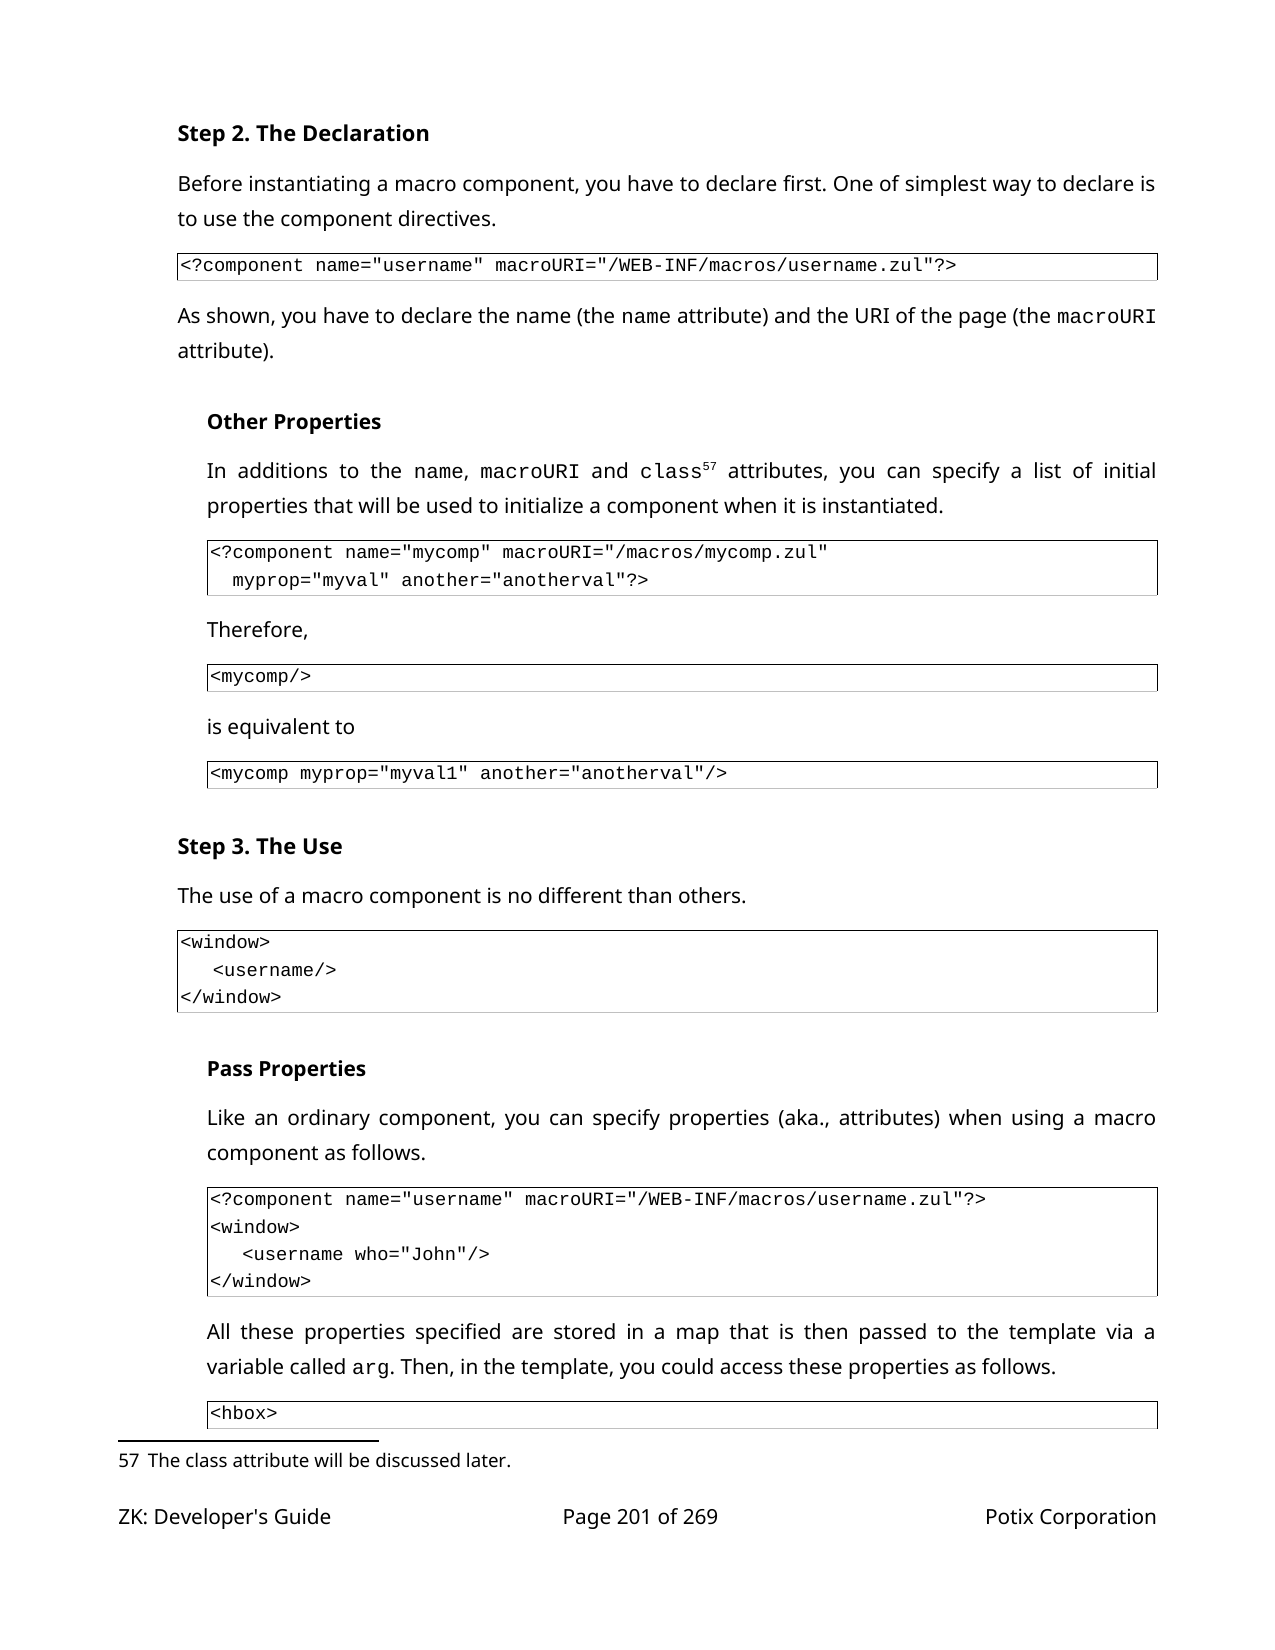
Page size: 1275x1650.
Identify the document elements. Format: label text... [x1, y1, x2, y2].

text All these properties specified are stored in a map that is then passed to the template via a variable called arg. Then, in the template, you could access these properties as follows. [207, 1317, 1157, 1381]
text <username who="John"/> [208, 1242, 1157, 1266]
text </window> [208, 1269, 1157, 1296]
text <window> [208, 1214, 1157, 1239]
text <mycomp/> [208, 665, 1157, 691]
text <mycomp myprop="myval1" another="anotherval"/> [208, 762, 1157, 788]
text Therefore, [207, 615, 1157, 643]
text <?component name="username" macroURI="/WEB-INF/macros/username.zul"?> [208, 1188, 1157, 1212]
text Like an ordinary component, you can specify properties (aka., attributes) when using a macro component as follows. [207, 1103, 1157, 1167]
text As shown, you have to declare the name (the name attribute) and the URI of the page (the macroURI attribute). [177, 301, 1157, 364]
text Before instantiating a macro component, you have to declare first. One of simplest way to declare is to use the component directives. [177, 169, 1157, 232]
text <?component name="mycomp" macroURI="/macros/mycomp.zul" [208, 541, 1157, 564]
text <window> [178, 931, 1157, 954]
text myprop="myval" another="anotherval"?> [208, 567, 1157, 595]
text is equivalent to [207, 712, 1157, 740]
text <?component name="username" macroURI="/WEB-INF/macros/username.zul"?> [178, 254, 1157, 280]
subtitle Step 3. The Use [177, 831, 1157, 861]
text The use of a macro component is no different than others. [177, 881, 1157, 909]
text <username/> [178, 957, 1157, 982]
subtitle Step 2. The Declaration [177, 118, 1157, 148]
subtitle Other Properties [207, 407, 1157, 435]
subtitle Pass Properties [207, 1054, 1157, 1083]
text <hbox> [208, 1402, 1157, 1428]
text In additions to the name, macroURI and class attributes, you can specify a list of initial properties that will be used to initialize a component when it is instantiated. [207, 456, 1157, 519]
text </window> [178, 984, 1157, 1012]
text The class attribute will be discussed later. [118, 1447, 1157, 1473]
